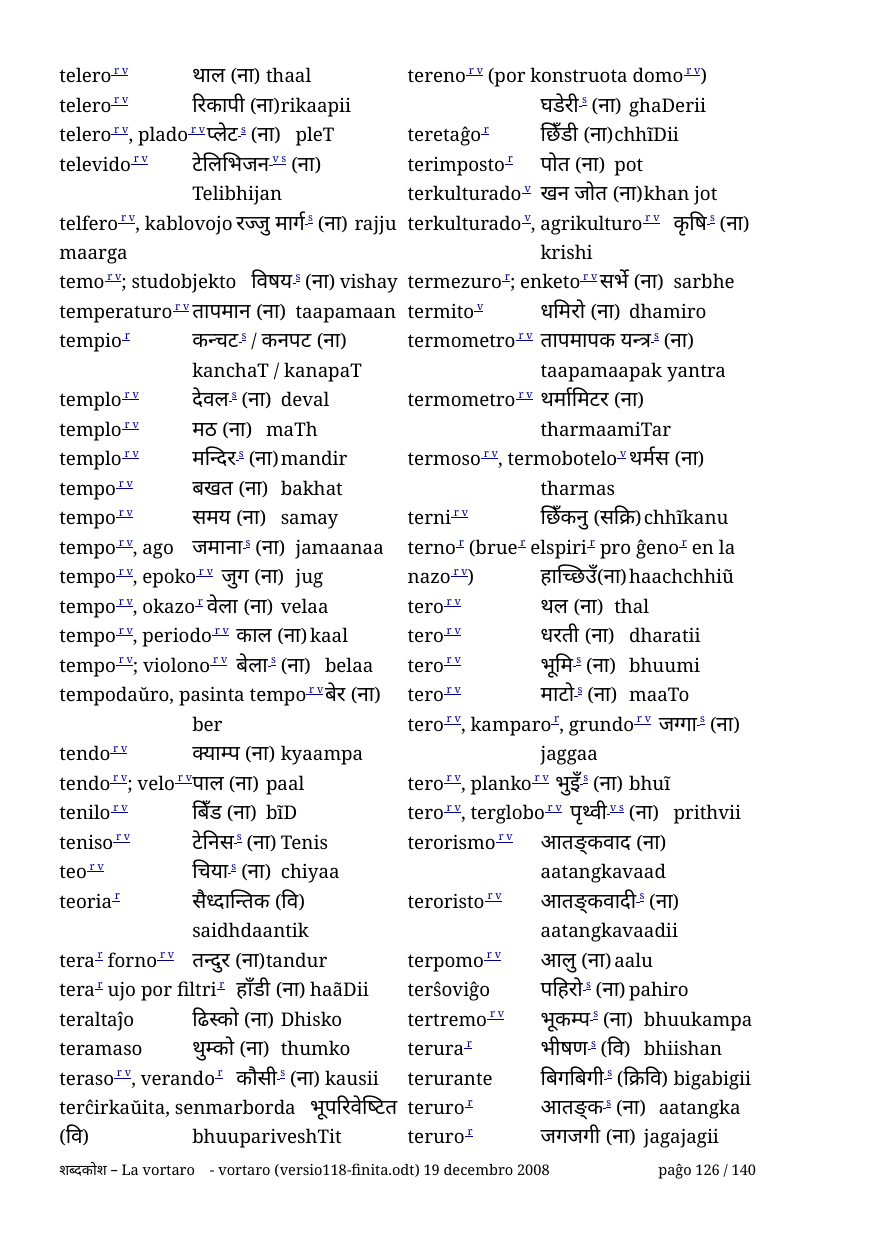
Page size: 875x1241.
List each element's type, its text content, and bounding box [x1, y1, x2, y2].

text teramaso थुम्को (ना) thumko [59, 1032, 407, 1061]
text tempo r v, ago जमाना s (ना) jamaanaa [59, 531, 407, 560]
text termito v धमिरो (ना) dhamiro [407, 295, 756, 324]
text templo r v मठ (ना) maTh [59, 413, 407, 442]
text tempo r v, okazo r वेला (ना) velaa [59, 590, 407, 619]
text teoria r सैध्दान्तिक (वि) saidhdaantik [59, 884, 407, 943]
text terno r (brue r elspiri r pro ĝeno r en la nazo r v) हाच्छिउँ(ना) haachchhiũ [407, 531, 756, 590]
text tendo r v; velo r v पाल (ना) paal [59, 767, 407, 796]
text tereno r v (por konstruota domo r v) घडेरी s (ना) ghaDerii [407, 59, 756, 118]
text teo r v चिया s (ना) chiyaa [59, 855, 407, 884]
text terimposto r पोत (ना) pot [407, 147, 756, 177]
text temperaturo r v तापमान (ना) taapamaan [59, 295, 407, 324]
text temo r v; studobjekto विषय s (ना) vishay [59, 265, 407, 295]
text terkulturado v, agrikulturo r v कृषि s (ना) krishi [407, 206, 756, 265]
text tero r v धरती (ना) dharatii [407, 619, 756, 649]
text telero r v थाल (ना) thaal [59, 59, 407, 88]
text tempo r v बखत (ना) bakhat [59, 472, 407, 501]
text tenilo r v बिँड (ना) bĩD [59, 796, 407, 826]
text terorismo r v आतङ्कवाद (ना) aatangkavaad [407, 826, 756, 884]
text tempio r कन्चट s / कनपट (ना) kanchaT / kanapaT [59, 324, 407, 383]
text tero r v माटो s (ना) maaTo [407, 678, 756, 708]
text termometro r v थर्मामिटर (ना) tharmaamiTar [407, 383, 756, 442]
text tempodaŭro, pasinta tempo r v बेर (ना) ber [59, 678, 407, 737]
text tera r forno r v तन्दुर (ना) tandur [59, 943, 407, 973]
text tero r v, planko r v भुइँ s (ना) bhuĩ [407, 767, 756, 796]
text termometro r v तापमापक यन्त्र s (ना) taapamaapak yantra [407, 324, 756, 383]
text teraltaĵo ढिस्को (ना) Dhisko [59, 1002, 407, 1032]
text teruro r आतङ्क s (ना) aatangka [407, 1091, 756, 1120]
text teroristo r v आतङ्कवादी s (ना) aatangkavaadii [407, 884, 756, 943]
text terura r भीषण s (वि) bhiishan [407, 1032, 756, 1061]
text terpomo r v आलु (ना) aalu [407, 943, 756, 973]
text tempo r v, periodo r v काल (ना) kaal [59, 619, 407, 649]
text tero r v थल (ना) thal [407, 590, 756, 619]
text tero r v भूमि s (ना) bhuumi [407, 649, 756, 678]
text termoso r v, termobotelo v थर्मस (ना) tharmas [407, 442, 756, 501]
text terkulturado v खन जोत (ना) khan jot [407, 177, 756, 206]
text termezuro r; enketo r v सर्भे (ना) sarbhe [407, 265, 756, 295]
text teruro r जगजगी (ना) jagajagii [407, 1120, 756, 1150]
text teraso r v, verando r कौसी s (ना) kausii [59, 1061, 407, 1091]
text terurante बिगबिगी s (क्रिवि) bigabigii [407, 1061, 756, 1091]
text templo r v मन्दिर s (ना) mandir [59, 442, 407, 472]
text terĉirkaŭita, senmarborda भूपरिवेष्टित (वि) bhuupariveshTit [59, 1091, 407, 1150]
text tempo r v; violono r v बेला s (ना) belaa [59, 649, 407, 678]
text teretaĝo r छिँडी (ना) chhĩDii [407, 118, 756, 147]
text templo r v देवल s (ना) deval [59, 383, 407, 413]
text telfero r v, kablovojo रज्जु मार्ग s (ना) rajju maarga [59, 206, 407, 265]
text tero r v, kamparo r, grundo r v जग्गा s (ना) jaggaa [407, 708, 756, 767]
text teniso r v टेनिस s (ना) Tenis [59, 826, 407, 855]
text tera r ujo por filtri r हाँडी (ना) haãDii [59, 973, 407, 1002]
text tertremo r v भूकम्प s (ना) bhuukampa [407, 1002, 756, 1032]
text tempo r v समय (ना) samay [59, 501, 407, 531]
text tero r v, terglobo r v पृथ्वी v s (ना) prithvii [407, 796, 756, 826]
text tempo r v, epoko r v जुग (ना) jug [59, 560, 407, 590]
text telero r v, plado r v प्लेट s (ना) pleT [59, 118, 407, 147]
text terni r v छिँकनु (सक्रि) chhĩkanu [407, 501, 756, 531]
text terŝoviĝo पहिरो s (ना) pahiro [407, 973, 756, 1002]
text televido r v टेलिभिजन v s (ना) Telibhijan [59, 147, 407, 206]
text tendo r v क्याम्प (ना) kyaampa [59, 737, 407, 767]
text telero r v रिकापी (ना) rikaapii [59, 88, 407, 118]
